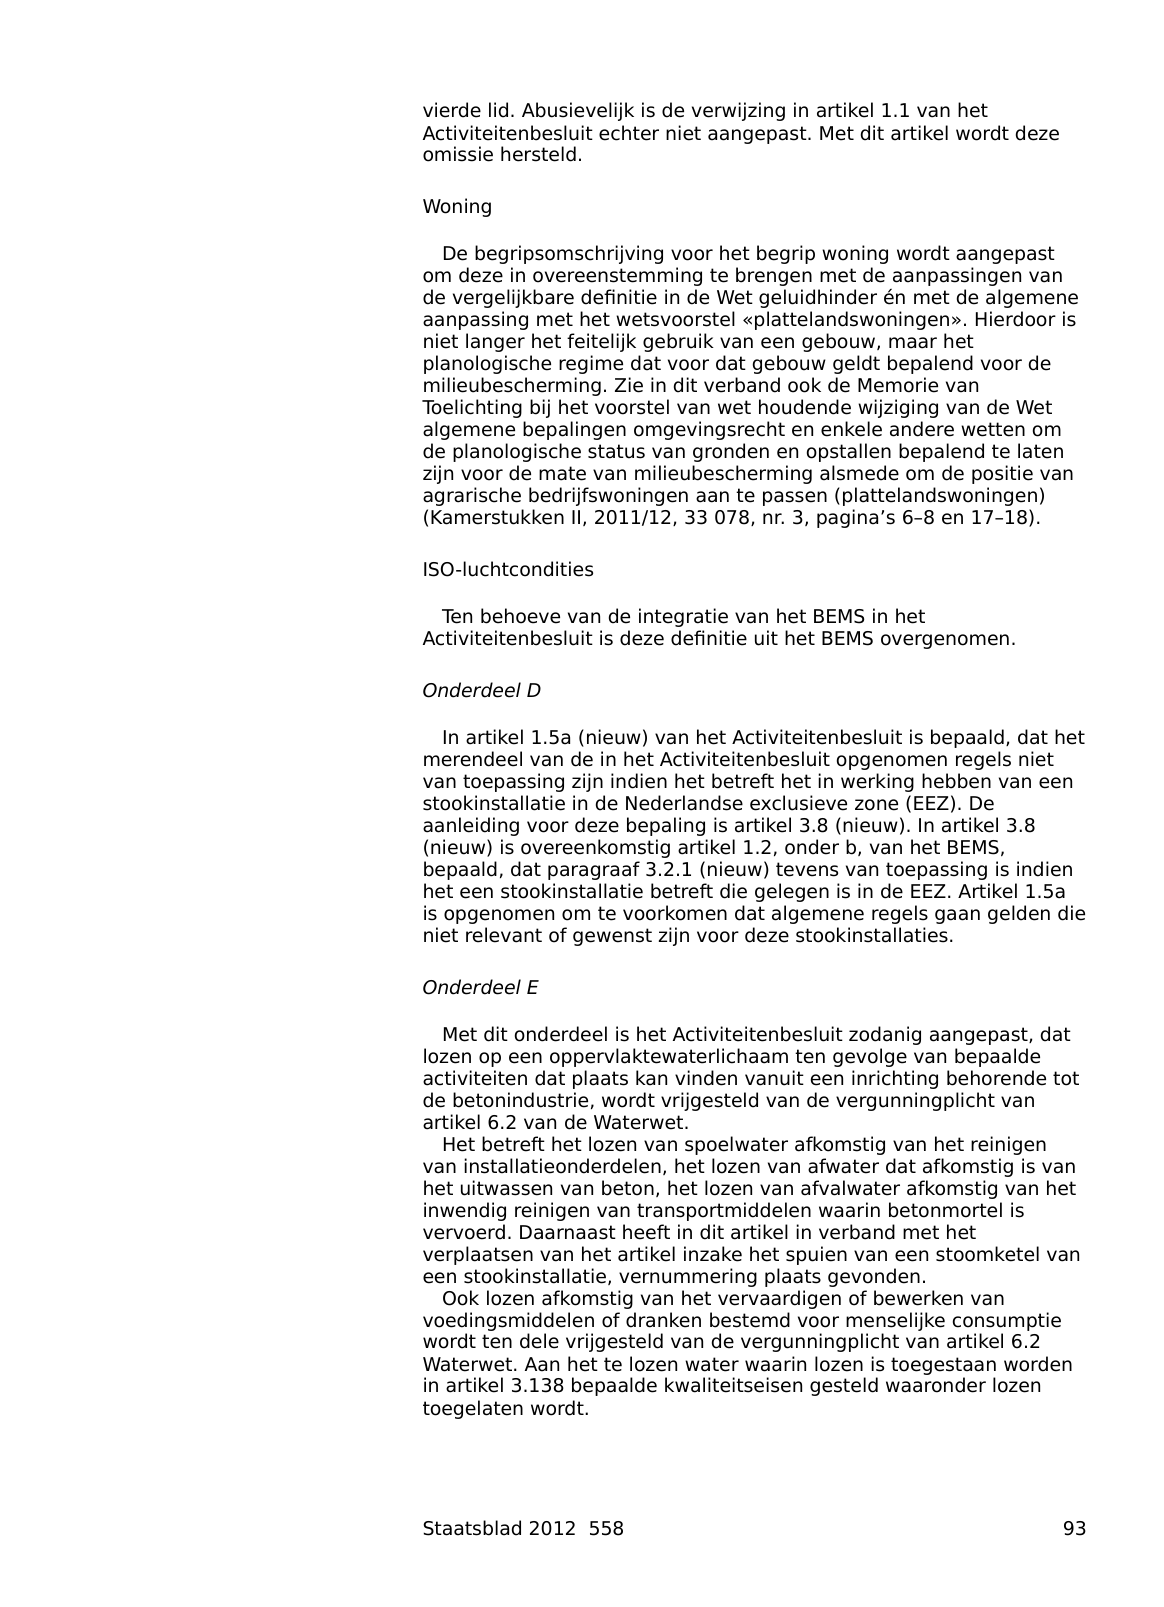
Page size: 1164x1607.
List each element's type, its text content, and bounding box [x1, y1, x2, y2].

text Het betreft het lozen van spoelwater afkomstig van het reinigen van installatieonderdelen, het lozen van afwater dat afkomstig is van het uitwassen van beton, het lozen van afvalwater afkomstig van het inwendig reinigen van transportmiddelen waarin betonmortel is vervoerd. Daarnaast heeft in dit artikel in verband met het verplaatsen van het artikel inzake het spuien van een stoomketel van een stookinstallatie, vernummering plaats gevonden. [422, 1134, 1087, 1287]
text vierde lid. Abusievelijk is de verwijzing in artikel 1.1 van het Activiteitenbesluit echter niet aangepast. Met dit artikel wordt deze omissie hersteld. [422, 100, 1087, 166]
subtitle Onderdeel D [422, 680, 1087, 702]
text In artikel 1.5a (nieuw) van het Activiteitenbesluit is bepaald, dat het merendeel van de in het Activiteitenbesluit opgenomen regels niet van toepassing zijn indien het betreft het in werking hebben van een stookinstallatie in de Nederlandse exclusieve zone (EEZ). De aanleiding voor deze bepaling is artikel 3.8 (nieuw). In artikel 3.8 (nieuw) is overeenkomstig artikel 1.2, onder b, van het BEMS, bepaald, dat paragraaf 3.2.1 (nieuw) tevens van toepassing is indien het een stookinstallatie betreft die gelegen is in de EEZ. Artikel 1.5a is opgenomen om te voorkomen dat algemene regels gaan gelden die niet relevant of gewenst zijn voor deze stookinstallaties. [422, 727, 1087, 947]
text Ook lozen afkomstig van het vervaardigen of bewerken van voedingsmiddelen of dranken bestemd voor menselijke consumptie wordt ten dele vrijgesteld van de vergunningplicht van artikel 6.2 Waterwet. Aan het te lozen water waarin lozen is toegestaan worden in artikel 3.138 bepaalde kwaliteitseisen gesteld waaronder lozen toegelaten wordt. [422, 1287, 1087, 1419]
text De begripsomschrijving voor het begrip woning wordt aangepast om deze in overeenstemming te brengen met de aanpassingen van de vergelijkbare definitie in de Wet geluidhinder én met de algemene aanpassing met het wetsvoorstel «plattelandswoningen». Hierdoor is niet langer het feitelijk gebruik van een gebouw, maar het planologische regime dat voor dat gebouw geldt bepalend voor de milieubescherming. Zie in dit verband ook de Memorie van Toelichting bij het voorstel van wet houdende wijziging van de Wet algemene bepalingen omgevingsrecht en enkele andere wetten om de planologische status van gronden en opstallen bepalend te laten zijn voor de mate van milieubescherming alsmede om de positie van agrarische bedrijfswoningen aan te passen (plattelandswoningen) (Kamerstukken II, 2011/12, 33 078, nr. 3, pagina’s 6–8 en 17–18). [422, 243, 1087, 529]
text Met dit onderdeel is het Activiteitenbesluit zodanig aangepast, dat lozen op een oppervlaktewaterlichaam ten gevolge van bepaalde activiteiten dat plaats kan vinden vanuit een inrichting behorende tot de betonindustrie, wordt vrijgesteld van de vergunningplicht van artikel 6.2 van de Waterwet. [422, 1024, 1087, 1134]
subtitle ISO-luchtcondities [422, 559, 1087, 581]
subtitle Woning [422, 196, 1087, 218]
text Ten behoeve van de integratie van het BEMS in het Activiteitenbesluit is deze definitie uit het BEMS overgenomen. [422, 606, 1087, 650]
subtitle Onderdeel E [422, 977, 1087, 999]
